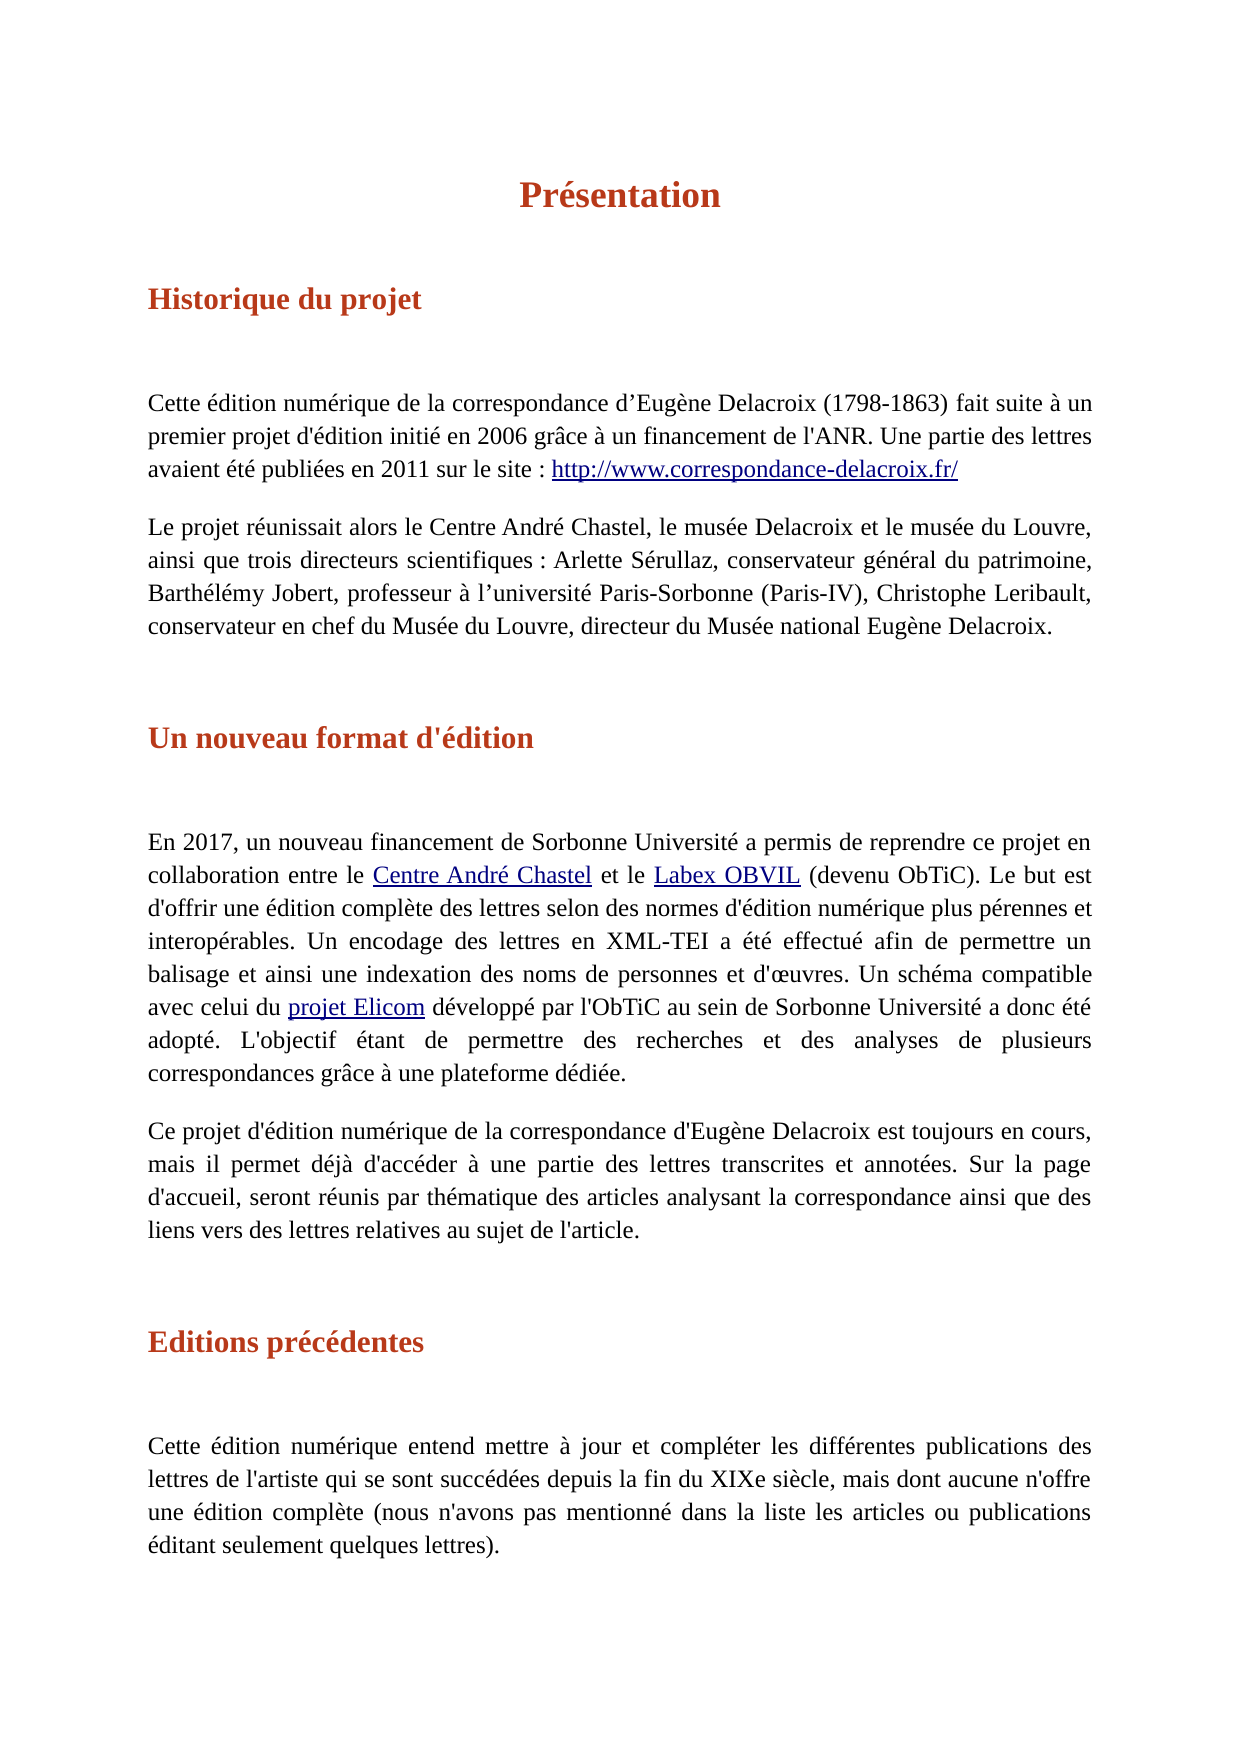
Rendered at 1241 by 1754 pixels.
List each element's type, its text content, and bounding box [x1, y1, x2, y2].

subtitle Historique du projet [148, 280, 1093, 316]
subtitle Un nouveau format d'édition [148, 719, 1093, 755]
text Cette édition numérique entend mettre à jour et compléter les différentes publications des lettres de l'artiste qui se sont succédées depuis la fin du XIXe siècle, mais dont aucune n'offre une édition complète (nous n'avons pas mentionné dans la liste les articles ou publications éditant seulement quelques lettres). [148, 1431, 1093, 1559]
subtitle Présentation [148, 173, 1093, 216]
text Le projet réunissait alors le Centre André Chastel, le musée Delacroix et le musée du Louvre, ainsi que trois directeurs scientifiques : Arlette Sérullaz, conservateur général du patrimoine, Barthélémy Jobert, professeur à l’université Paris-Sorbonne (Paris-IV), Christophe Leribault, conservateur en chef du Musée du Louvre, directeur du Musée national Eugène Delacroix. [148, 512, 1093, 640]
text Cette édition numérique de la correspondance d’Eugène Delacroix (1798-1863) fait suite à un premier projet d'édition initié en 2006 grâce à un financement de l'ANR. Une partie des lettres avaient été publiées en 2011 sur le site : http://www.correspondance-delacroix.fr/ [148, 388, 1093, 483]
subtitle Editions précédentes [148, 1323, 1093, 1359]
text Ce projet d'édition numérique de la correspondance d'Eugène Delacroix est toujours en cours, mais il permet déjà d'accéder à une partie des lettres transcrites et annotées. Sur la page d'accueil, seront réunis par thématique des articles analysant la correspondance ainsi que des liens vers des lettres relatives au sujet de l'article. [148, 1116, 1093, 1244]
text En 2017, un nouveau financement de Sorbonne Université a permis de reprendre ce projet en collaboration entre le Centre André Chastel et le Labex OBVIL (devenu ObTiC). Le but est d'offrir une édition complète des lettres selon des normes d'édition numérique plus pérennes et interopérables. Un encodage des lettres en XML-TEI a été effectué afin de permettre un balisage et ainsi une indexation des noms de personnes et d'œuvres. Un schéma compatible avec celui du projet Elicom développé par l'ObTiC au sein de Sorbonne Université a donc été adopté. L'objectif étant de permettre des recherches et des analyses de plusieurs correspondances grâce à une plateforme dédiée. [148, 827, 1093, 1087]
